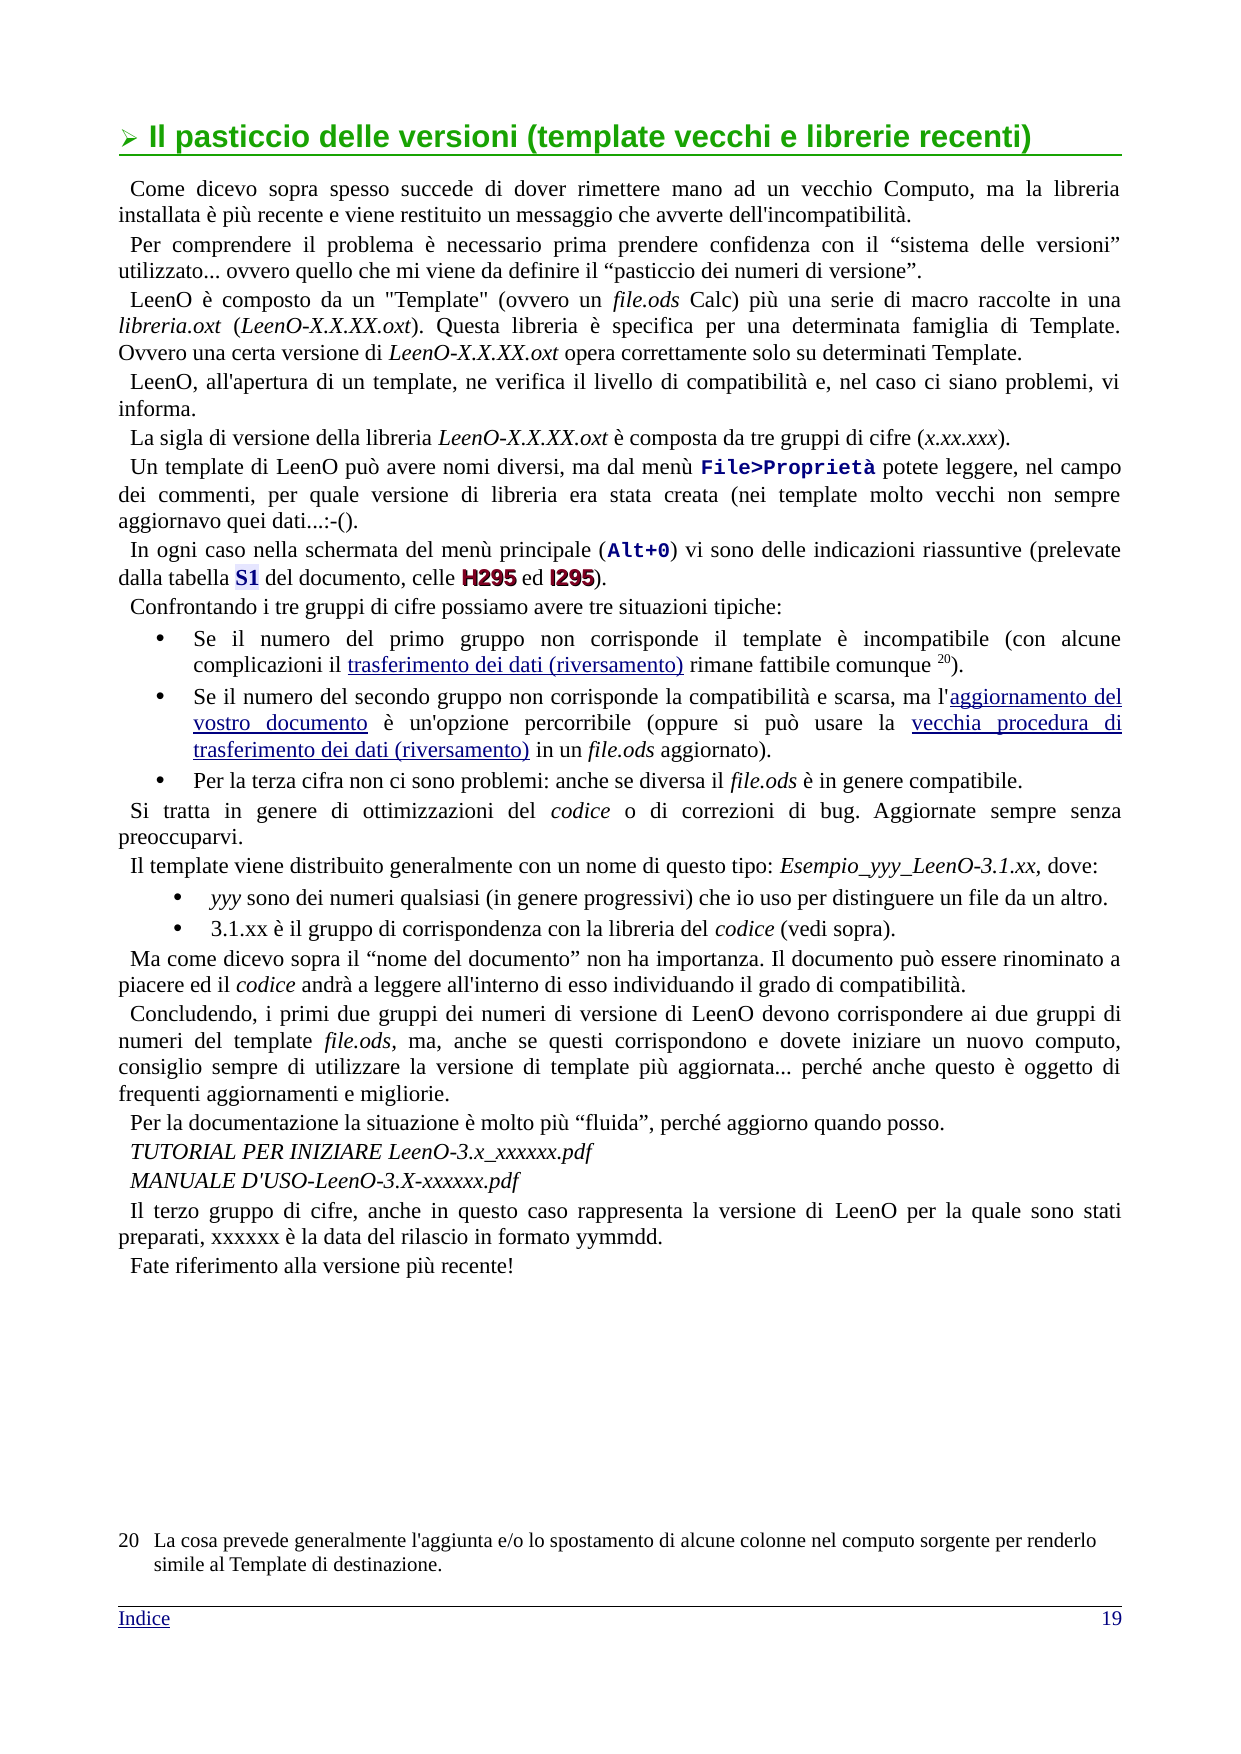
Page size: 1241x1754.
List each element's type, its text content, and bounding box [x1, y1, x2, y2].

list Se il numero del secondo gruppo non corrisponde la compatibilità e scarsa, ma l'aggiornamento del vostro documento è un'opzione percorribile (oppure si può usare la vecchia procedura di trasferimento dei dati (riversamento) in un file.ods aggiornato). [156, 681, 1122, 762]
text Ma come dicevo sopra il “nome del documento” non ha importanza. Il documento può essere rinominato a piacere ed il codice andrà a leggere all'interno di esso individuando il grado di compatibilità. [118, 945, 1122, 998]
list 3.1.xx è il gruppo di corrispondenza con la libreria del codice (vedi sopra). [173, 913, 1122, 942]
text Per la documentazione la situazione è molto più “fluida”, perché aggiorno quando posso. [118, 1109, 1122, 1135]
text Confrontando i tre gruppi di cifre possiamo avere tre situazioni tipiche: [118, 593, 1122, 620]
list La cosa prevede generalmente l'aggiunta e/o lo spostamento di alcune colonne nel computo sorgente per renderlo simile al Template di destinazione. [118, 1528, 1122, 1576]
text Il terzo gruppo di cifre, anche in questo caso rappresenta la versione di LeenO per la quale sono stati preparati, xxxxxx è la data del rilascio in formato yymmdd. [118, 1197, 1122, 1249]
text Il template viene distribuito generalmente con un nome di questo tipo: Esempio_yyy_LeenO-3.1.xx, dove: [118, 852, 1122, 879]
text MANUALE D'USO-LeenO-3.X-xxxxxx.pdf [118, 1167, 1122, 1194]
text Un template di LeenO può avere nomi diversi, ma dal menù File>Proprietà potete leggere, nel campo dei commenti, per quale versione di libreria era stata creata (nei template molto vecchi non sempre aggiornavo quei dati...:-(). [118, 453, 1122, 533]
text Si tratta in genere di ottimizzazioni del codice o di correzioni di bug. Aggiornate sempre senza preoccuparvi. [118, 797, 1122, 849]
text Come dicevo sopra spesso succede di dover rimettere mano ad un vecchio Computo, ma la libreria installata è più recente e viene restituito un messaggio che avverte dell'incompatibilità. [118, 175, 1122, 228]
list Per la terza cifra non ci sono problemi: anche se diversa il file.ods è in genere compatibile. [156, 765, 1122, 794]
text LeenO, all'apertura di un template, ne verifica il livello di compatibilità e, nel caso ci siano problemi, vi informa. [118, 368, 1122, 421]
subtitle Il pasticcio delle versioni (template vecchi e librerie recenti) [119, 118, 1122, 154]
text Per comprendere il problema è necessario prima prendere confidenza con il “sistema delle versioni” utilizzato... ovvero quello che mi viene da definire il “pasticcio dei numeri di versione”. [118, 231, 1122, 283]
text In ogni caso nella schermata del menù principale (Alt+0) vi sono delle indicazioni riassuntive (prelevate dalla tabella S1 del documento, celle H295 ed I295). [118, 536, 1122, 590]
text La sigla di versione della libreria LeenO-X.X.XX.oxt è composta da tre gruppi di cifre (x.xx.xxx). [118, 424, 1122, 450]
text TUTORIAL PER INIZIARE LeenO-3.x_xxxxxx.pdf [118, 1138, 1122, 1164]
text LeenO è composto da un "Template" (ovvero un file.ods Calc) più una serie di macro raccolte in una libreria.oxt (LeenO-X.X.XX.oxt). Questa libreria è specifica per una determinata famiglia di Template. Ovvero una certa versione di LeenO-X.X.XX.oxt opera correttamente solo su determinati Template. [118, 286, 1122, 365]
list yyy sono dei numeri qualsiasi (in genere progressivi) che io uso per distinguere un file da un altro. [173, 882, 1122, 910]
list Se il numero del primo gruppo non corrisponde il template è incompatibile (con alcune complicazioni il trasferimento dei dati (riversamento) rimane fattibile comunque ). [156, 623, 1122, 678]
text Fate riferimento alla versione più recente! [118, 1252, 1122, 1279]
text Concludendo, i primi due gruppi dei numeri di versione di LeenO devono corrispondere ai due gruppi di numeri del template file.ods, ma, anche se questi corrispondono e dovete iniziare un nuovo computo, consiglio sempre di utilizzare la versione di template più aggiornata... perché anche questo è oggetto di frequenti aggiornamenti e migliorie. [118, 1001, 1122, 1106]
